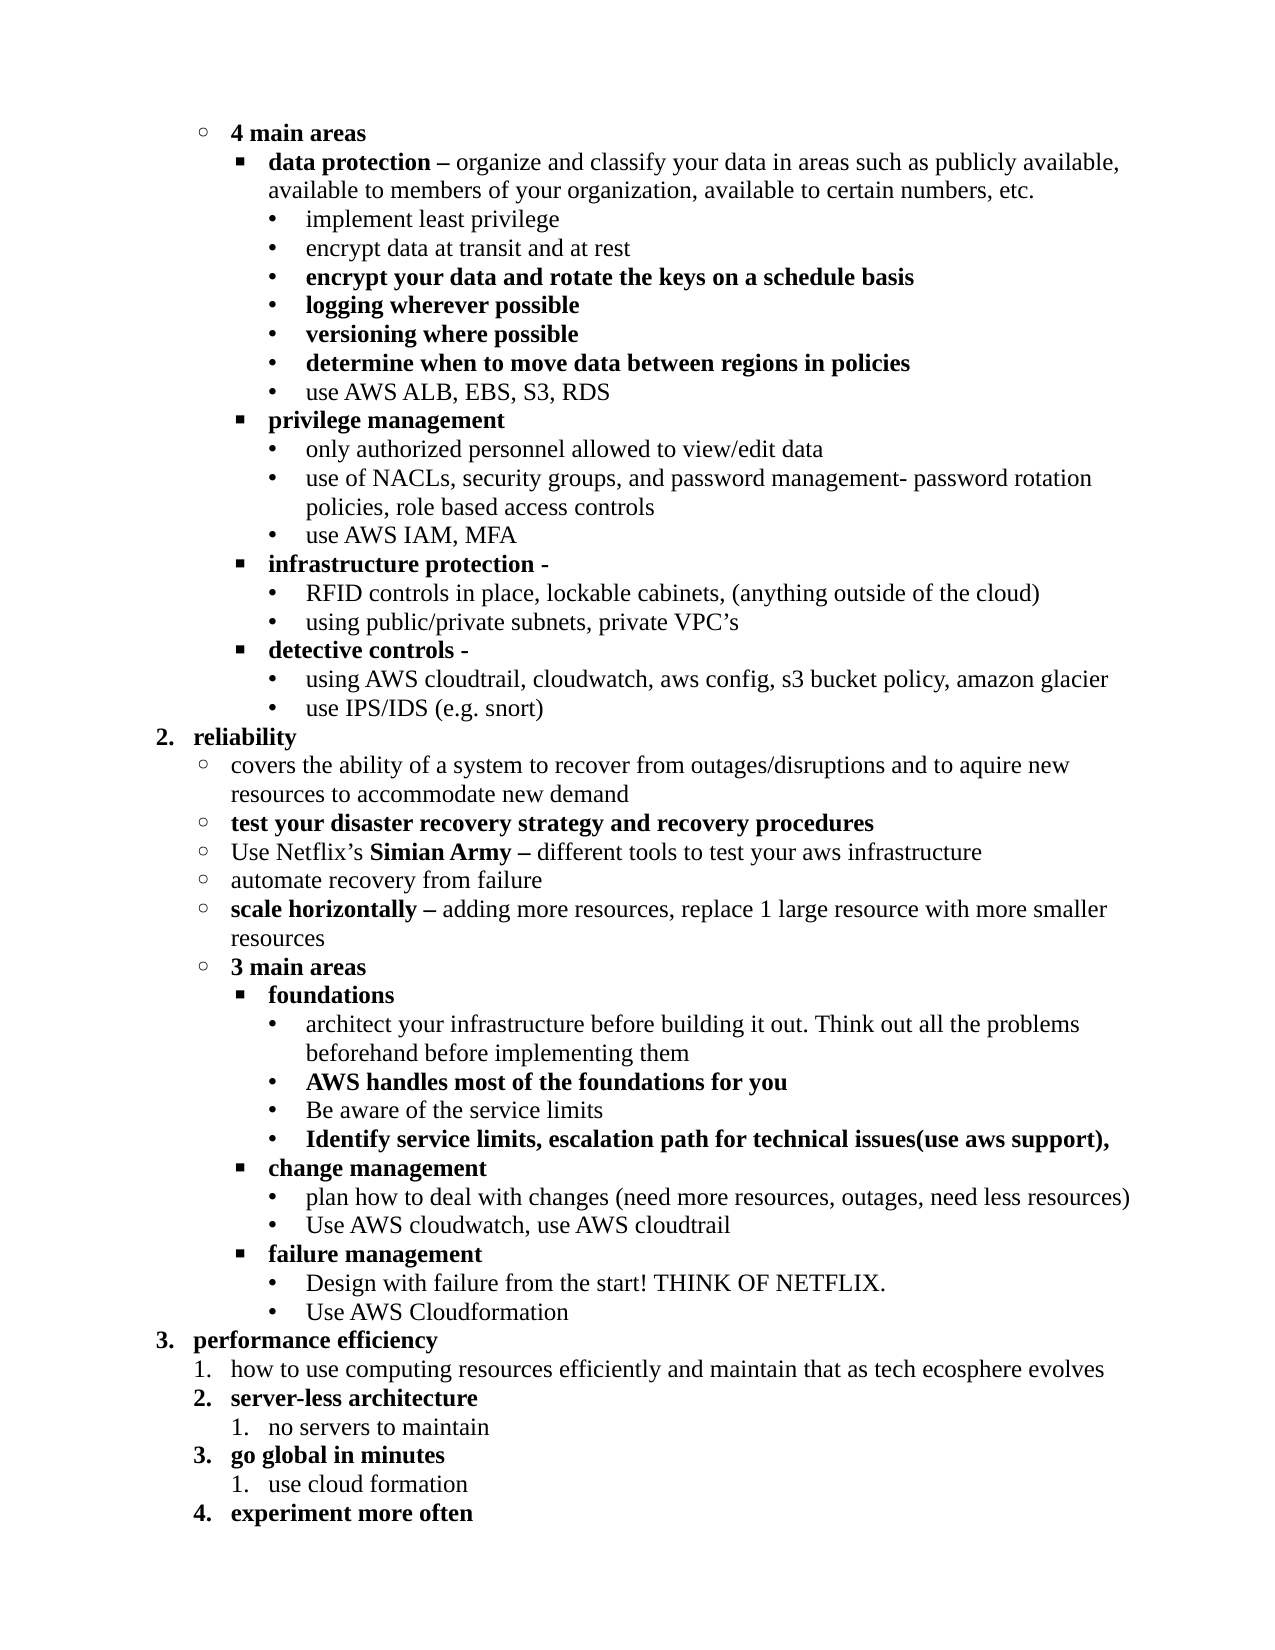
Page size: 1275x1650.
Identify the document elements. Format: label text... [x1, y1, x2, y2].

list encrypt your data and rotate the keys on a schedule basis [268, 262, 1157, 291]
list 4 main areas [193, 118, 1157, 147]
list using AWS cloudtrail, cloudwatch, aws config, s3 bucket policy, amazon glacier [268, 664, 1157, 693]
list test your disaster recovery strategy and recovery procedures [193, 808, 1157, 837]
list reliability [156, 722, 1157, 751]
list how to use computing resources efficiently and maintain that as tech ecosphere evolves [193, 1354, 1157, 1383]
list Use AWS Cloudformation [268, 1297, 1157, 1326]
list logging wherever possible [268, 291, 1157, 319]
list covers the ability of a system to recover from outages/disruptions and to aquire new resources to accommodate new demand [193, 751, 1157, 808]
list use AWS ALB, EBS, S3, RDS [268, 377, 1157, 406]
list server-less architecture [193, 1383, 1157, 1412]
list foundations [231, 981, 1157, 1009]
list detective controls - [231, 636, 1157, 664]
list failure management [231, 1239, 1157, 1268]
list use cloud formation [231, 1469, 1157, 1498]
list using public/private subnets, private VPC’s [268, 607, 1157, 636]
list versioning where possible [268, 319, 1157, 348]
list only authorized personnel allowed to view/edit data [268, 434, 1157, 463]
list Be aware of the service limits [268, 1096, 1157, 1124]
list Design with failure from the start! THINK OF NETFLIX. [268, 1268, 1157, 1297]
list use IPS/IDS (e.g. snort) [268, 693, 1157, 722]
list go global in minutes [193, 1441, 1157, 1469]
list performance efficiency [156, 1326, 1157, 1354]
list RFID controls in place, lockable cabinets, (anything outside of the cloud) [268, 578, 1157, 607]
list architect your infrastructure before building it out. Think out all the problems beforehand before implementing them [268, 1009, 1157, 1067]
list use AWS IAM, MFA [268, 521, 1157, 549]
list use of NACLs, security groups, and password management- password rotation policies, role based access controls [268, 463, 1157, 521]
list Use AWS cloudwatch, use AWS cloudtrail [268, 1211, 1157, 1239]
list implement least privilege [268, 204, 1157, 233]
list determine when to move data between regions in policies [268, 348, 1157, 377]
list plan how to deal with changes (need more resources, outages, need less resources) [268, 1182, 1157, 1211]
list automate recovery from failure [193, 866, 1157, 894]
list change management [231, 1153, 1157, 1182]
list data protection – organize and classify your data in areas such as publicly available, available to members of your organization, available to certain numbers, etc. [231, 147, 1157, 204]
list no servers to maintain [231, 1412, 1157, 1441]
list experiment more often [193, 1498, 1157, 1527]
list 3 main areas [193, 952, 1157, 981]
list infrastructure protection - [231, 549, 1157, 578]
list encrypt data at transit and at rest [268, 233, 1157, 262]
list scale horizontally – adding more resources, replace 1 large resource with more smaller resources [193, 894, 1157, 952]
list privilege management [231, 406, 1157, 434]
list AWS handles most of the foundations for you [268, 1067, 1157, 1096]
list Use Netflix’s Simian Army – different tools to test your aws infrastructure [193, 837, 1157, 866]
list Identify service limits, escalation path for technical issues(use aws support), [268, 1124, 1157, 1153]
